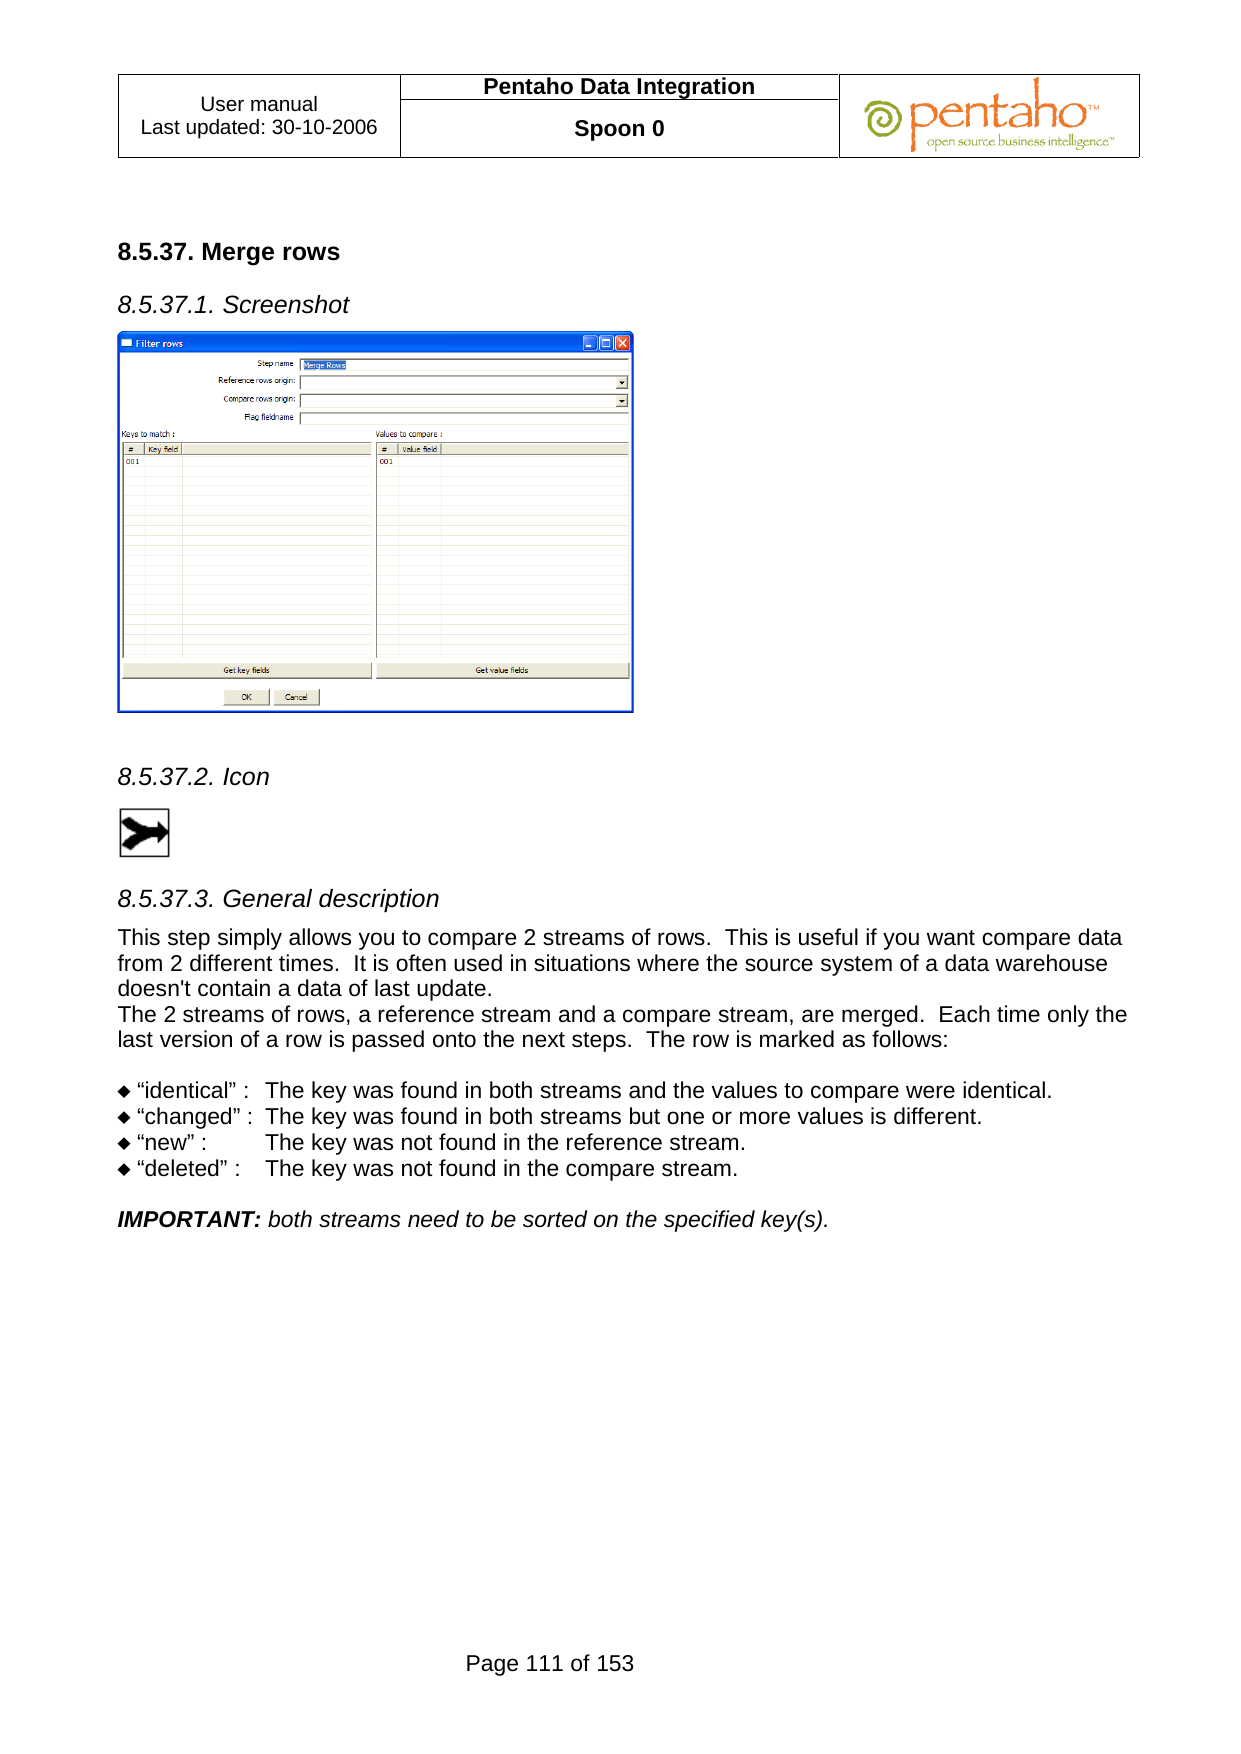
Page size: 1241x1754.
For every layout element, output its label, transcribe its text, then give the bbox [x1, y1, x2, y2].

list “new” : The key was not found in the reference stream. [117, 1130, 1137, 1155]
subtitle Screenshot [117, 291, 1137, 319]
text IMPORTANT: both streams need to be sorted on the specified key(s). [117, 1207, 1137, 1232]
picture [117, 331, 634, 713]
subtitle Icon [117, 763, 1137, 791]
list “changed” : The key was found in both streams but one or more values is different. [117, 1104, 1137, 1130]
text The 2 streams of rows, a reference stream and a compare stream, are merged. Each time only the last version of a row is passed onto the next steps. The row is marked as follows: [117, 1002, 1137, 1053]
list “deleted” : The key was not found in the compare stream. [117, 1155, 1137, 1181]
subtitle Merge rows [117, 238, 1137, 266]
list “identical” : The key was found in both streams and the values to compare were identical. [117, 1078, 1137, 1104]
subtitle General description [117, 884, 1137, 913]
text This step simply allows you to compare 2 streams of rows. This is useful if you want compare data from 2 different times. It is often used in situations where the source system of a data warehouse doesn't contain a data of last update. [117, 925, 1137, 1002]
